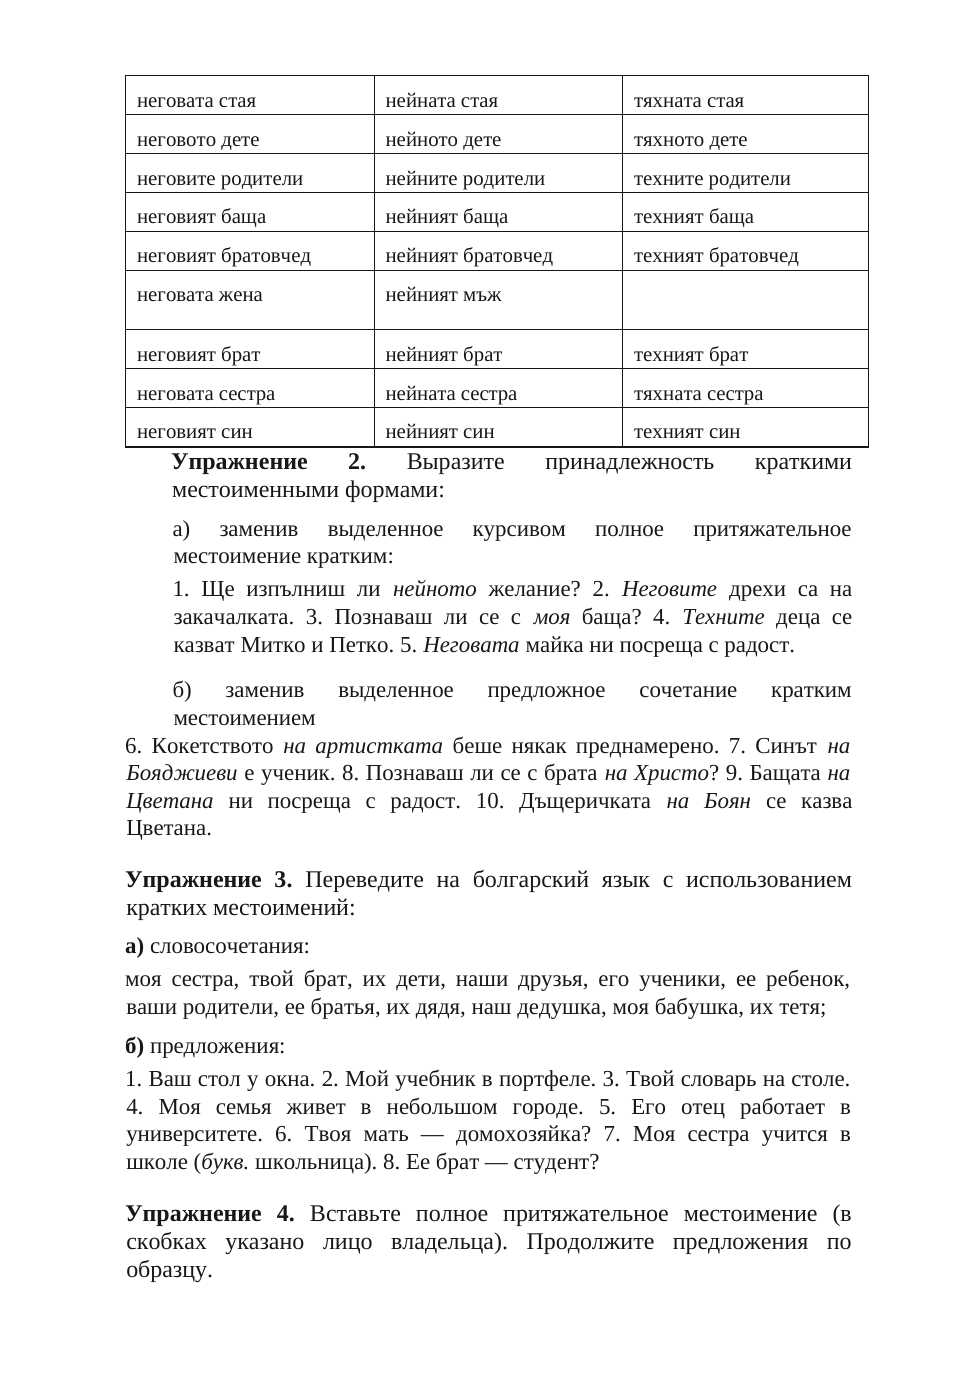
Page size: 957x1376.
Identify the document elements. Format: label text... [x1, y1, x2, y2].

table_cell техният баща [623, 193, 868, 231]
text Упражнение 4. Вставьте полное притяжательное местоимение (в скобках указано лицо владельца). Продолжите предложения по образцу. [125, 1199, 852, 1283]
text моя сестра, твой брат, их дети, наши друзья, его ученики, ее ребенок, ваши родители, ее братья, их дядя, наш дедушка, моя бабушка, их тетя; [125, 966, 852, 1019]
table_cell техният син [623, 408, 868, 446]
text а) заменив выделенное курсивом полное притяжательное местоимение кратким: [172, 514, 852, 568]
table_cell неговото дете [126, 115, 374, 153]
table_cell нейният баща [375, 193, 622, 231]
table_cell неговият баща [126, 193, 374, 231]
table_cell неговата жена [126, 271, 374, 329]
text 1. Ваш стол у окна. 2. Мой учебник в портфеле. 3. Твой словарь на столе. 4. Моя семья живет в небольшом городе. 5. Его отец работает в университете. 6. Твоя мать — домохозяйка? 7. Моя сестра учится в школе (букв. школьница). 8. Ее брат — студент? [125, 1065, 852, 1174]
table_cell техният братовчед [623, 232, 868, 270]
table_cell тяхното дете [623, 115, 868, 153]
table_cell нейният син [375, 408, 622, 446]
table_cell неговата стая [126, 76, 374, 114]
text Упражнение 2. Выразите принадлежность краткими местоименными формами: [171, 448, 852, 503]
table_cell тяхната сестра [623, 369, 868, 407]
text Упражнение 3. Переведите на болгарский язык с использованием кратких местоимений: [125, 865, 852, 921]
table_cell нейното дете [375, 115, 622, 153]
table_cell тяхната стая [623, 76, 868, 114]
text б) предложения: [125, 1032, 852, 1058]
text 1. Ще изпълниш ли нейното желание? 2. Неговите дрехи са на закачалката. 3. Познаваш ли се с моя баща? 4. Техните деца се казват Митко и Петко. 5. Неговата майка ни посреща с радост. [172, 576, 852, 657]
table_cell нейният мъж [375, 271, 622, 329]
table_cell нейната сестра [375, 369, 622, 407]
text б) заменив выделенное предложное сочетание кратким местоимением [172, 676, 852, 730]
table_cell техните родители [623, 154, 868, 192]
table_cell нейните родители [375, 154, 622, 192]
table_cell неговата сестра [126, 369, 374, 407]
table_cell неговият брат [126, 330, 374, 368]
table_cell нейният братовчед [375, 232, 622, 270]
table_cell нейният брат [375, 330, 622, 368]
table_cell неговият братовчед [126, 232, 374, 270]
table_cell неговият син [126, 408, 374, 446]
table_cell нейната стая [375, 76, 622, 114]
text 6. Кокетството на артистката беше някак преднамерено. 7. Синът на Бояджиеви е ученик. 8. Познаваш ли се с брата на Христо? 9. Бащата на Цветана ни посреща с радост. 10. Дъщеричката на Боян се казва Цветана. [125, 732, 852, 841]
table_cell [623, 271, 868, 329]
table_cell неговите родители [126, 154, 374, 192]
table_cell техният брат [623, 330, 868, 368]
text а) словосочетания: [125, 932, 852, 959]
